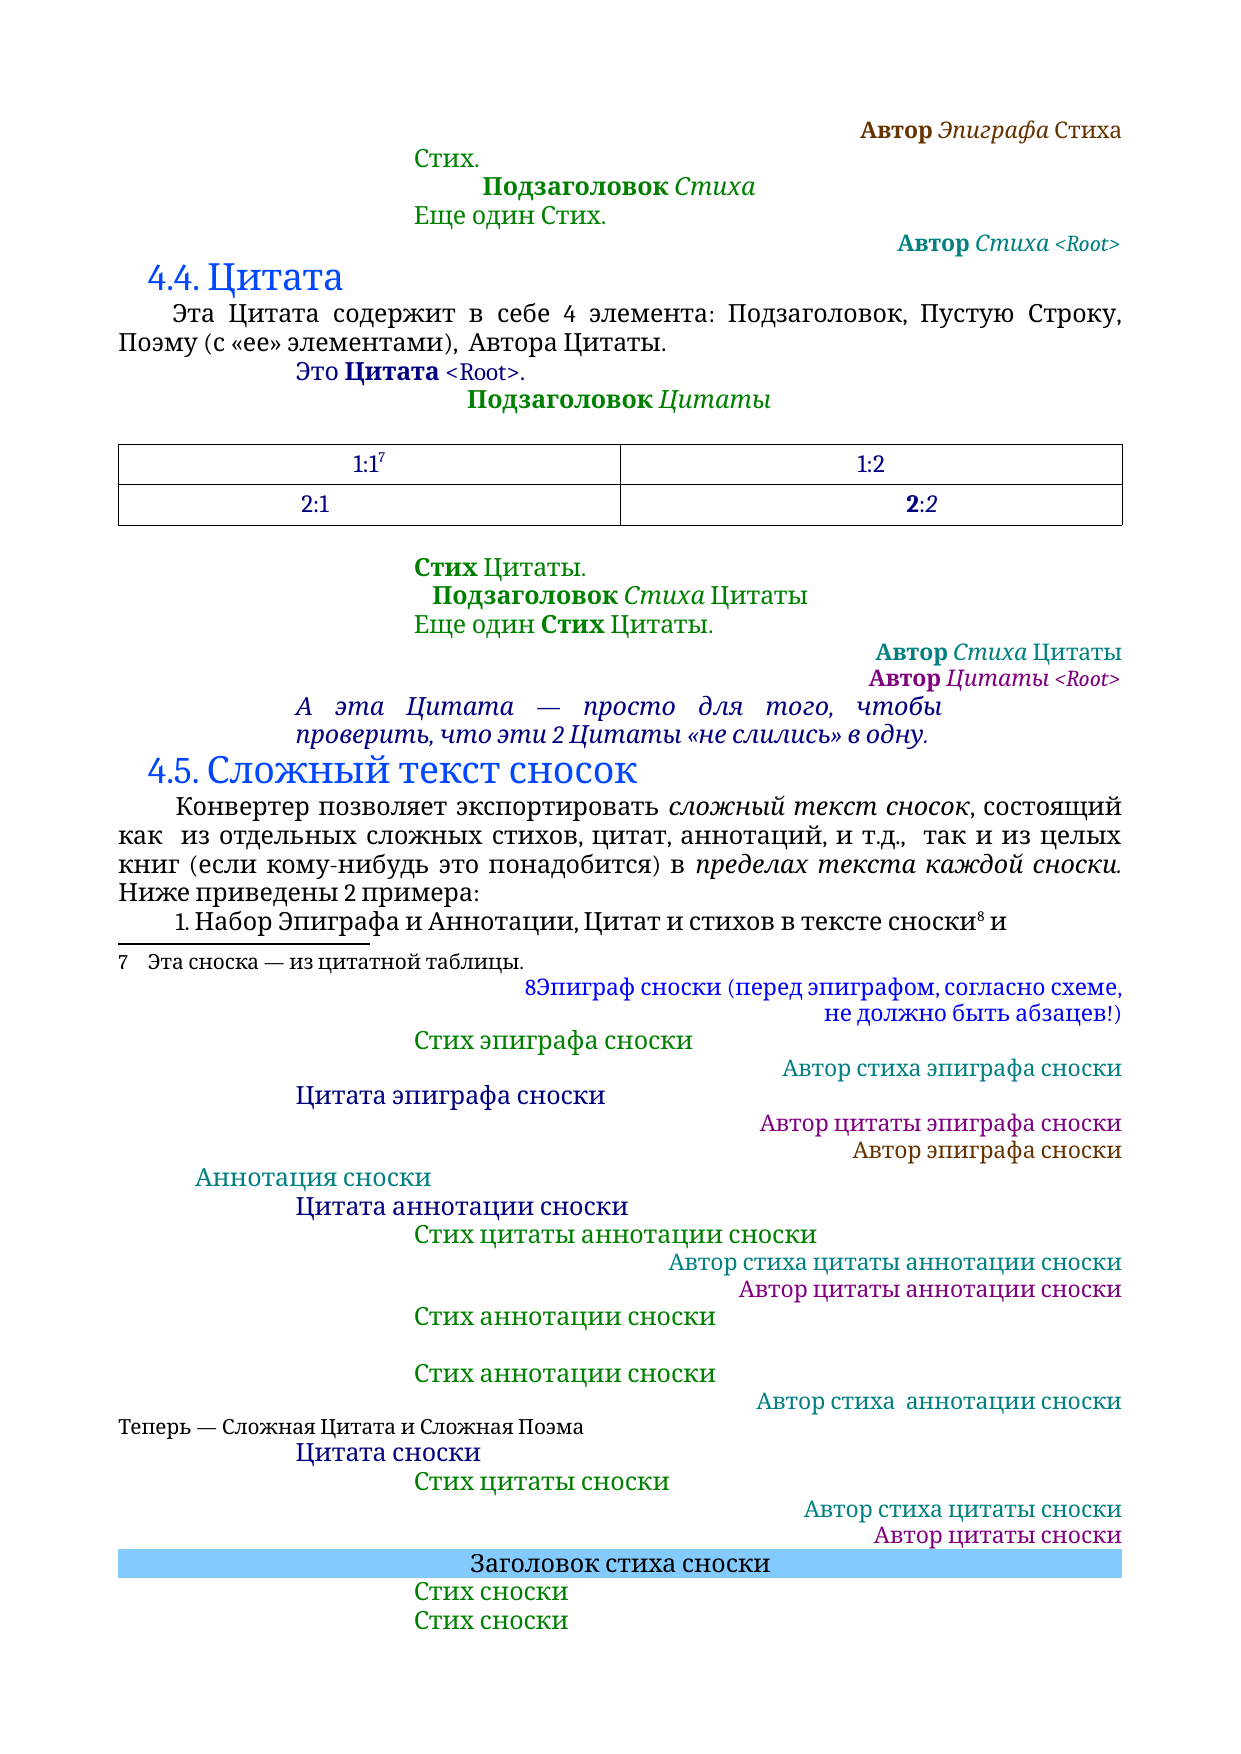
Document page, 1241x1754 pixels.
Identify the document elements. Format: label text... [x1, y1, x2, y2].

text Стих цитаты сноски [413, 1468, 1063, 1497]
text 4.4. Цитата [148, 257, 1122, 300]
text Автор цитаты сноски [325, 1523, 1122, 1549]
text Автор цитаты аннотации сноски [325, 1276, 1122, 1303]
text Теперь — Сложная Цитата и Сложная Поэма [118, 1415, 1122, 1439]
table_header 1:1 [119, 445, 620, 484]
text Стих эпиграфа сноски [413, 1027, 1063, 1056]
text Еще один Стих Цитаты. [413, 611, 1063, 640]
text Стих Цитаты. [413, 553, 1063, 582]
text Автор Стиха Цитаты [502, 640, 1122, 666]
text Аннотация сноски [118, 1164, 1122, 1192]
table_header 1:2 [621, 445, 1122, 484]
text Стих цитаты аннотации сноски [413, 1221, 1063, 1250]
text Стих сноски [413, 1607, 1063, 1636]
text Цитата эпиграфа сноски [295, 1082, 945, 1111]
text Стих. [413, 144, 1063, 173]
text Автор стиха цитаты аннотации сноски [502, 1250, 1122, 1276]
subtitle Подзаголовок Стиха Цитаты [118, 582, 1122, 611]
text Автор цитаты эпиграфа сноски [325, 1111, 1122, 1137]
text Автор Стиха <Root> [502, 231, 1122, 257]
text Автор стиха цитаты сноски [502, 1497, 1122, 1523]
table_cell 2:2 [621, 485, 1122, 524]
text Стих сноски [413, 1578, 1063, 1607]
text Цитата сноски [295, 1439, 945, 1468]
text Это Цитата <Root>. [295, 358, 945, 386]
text Автор стиха аннотации сноски [502, 1389, 1122, 1415]
text 1. Набор Эпиграфа и Аннотации, Цитат и стихов в тексте сноски и [118, 908, 1122, 937]
text Стих аннотации сноски [413, 1303, 1063, 1331]
text Стих аннотации сноски [413, 1360, 1063, 1389]
subtitle Подзаголовок Цитаты [118, 386, 1122, 415]
text Конвертер позволяет экспортировать сложный текст сносок, состоящий как из отдельных сложных стихов, цитат, аннотаций, и т.д., так и из целых книг (если кому-нибудь это понадобится) в пределах текста каждой сноски. Ниже приведены 2 примера: [118, 793, 1122, 908]
text Цитата аннотации сноски [295, 1192, 945, 1221]
text Автор Цитаты <Root> [325, 666, 1122, 692]
text Эта Цитата содержит в себе 4 элемента: Подзаголовок, Пустую Строку, Поэму (с «ее» элементами), Автора Цитаты. [118, 300, 1122, 358]
text А эта Цитата — просто для того, чтобы проверить, что эти 2 Цитаты «не слились» в одну. [295, 692, 945, 750]
subtitle Подзаголовок Стиха [118, 173, 1122, 202]
text 4.5. Сложный текст сносок [148, 750, 1122, 793]
title Заголовок стиха сноски [118, 1549, 1122, 1578]
text Автор Эпиграфа Стиха [502, 118, 1122, 144]
text Автор стиха эпиграфа сноски [502, 1056, 1122, 1082]
text Эпиграф сноски (перед эпиграфом, согласно схеме, не должно быть абзацев!) [472, 974, 1122, 1027]
table_cell 2:1 [119, 485, 620, 524]
text Автор эпиграфа сноски [502, 1137, 1122, 1164]
text Еще один Стих. [413, 202, 1063, 231]
